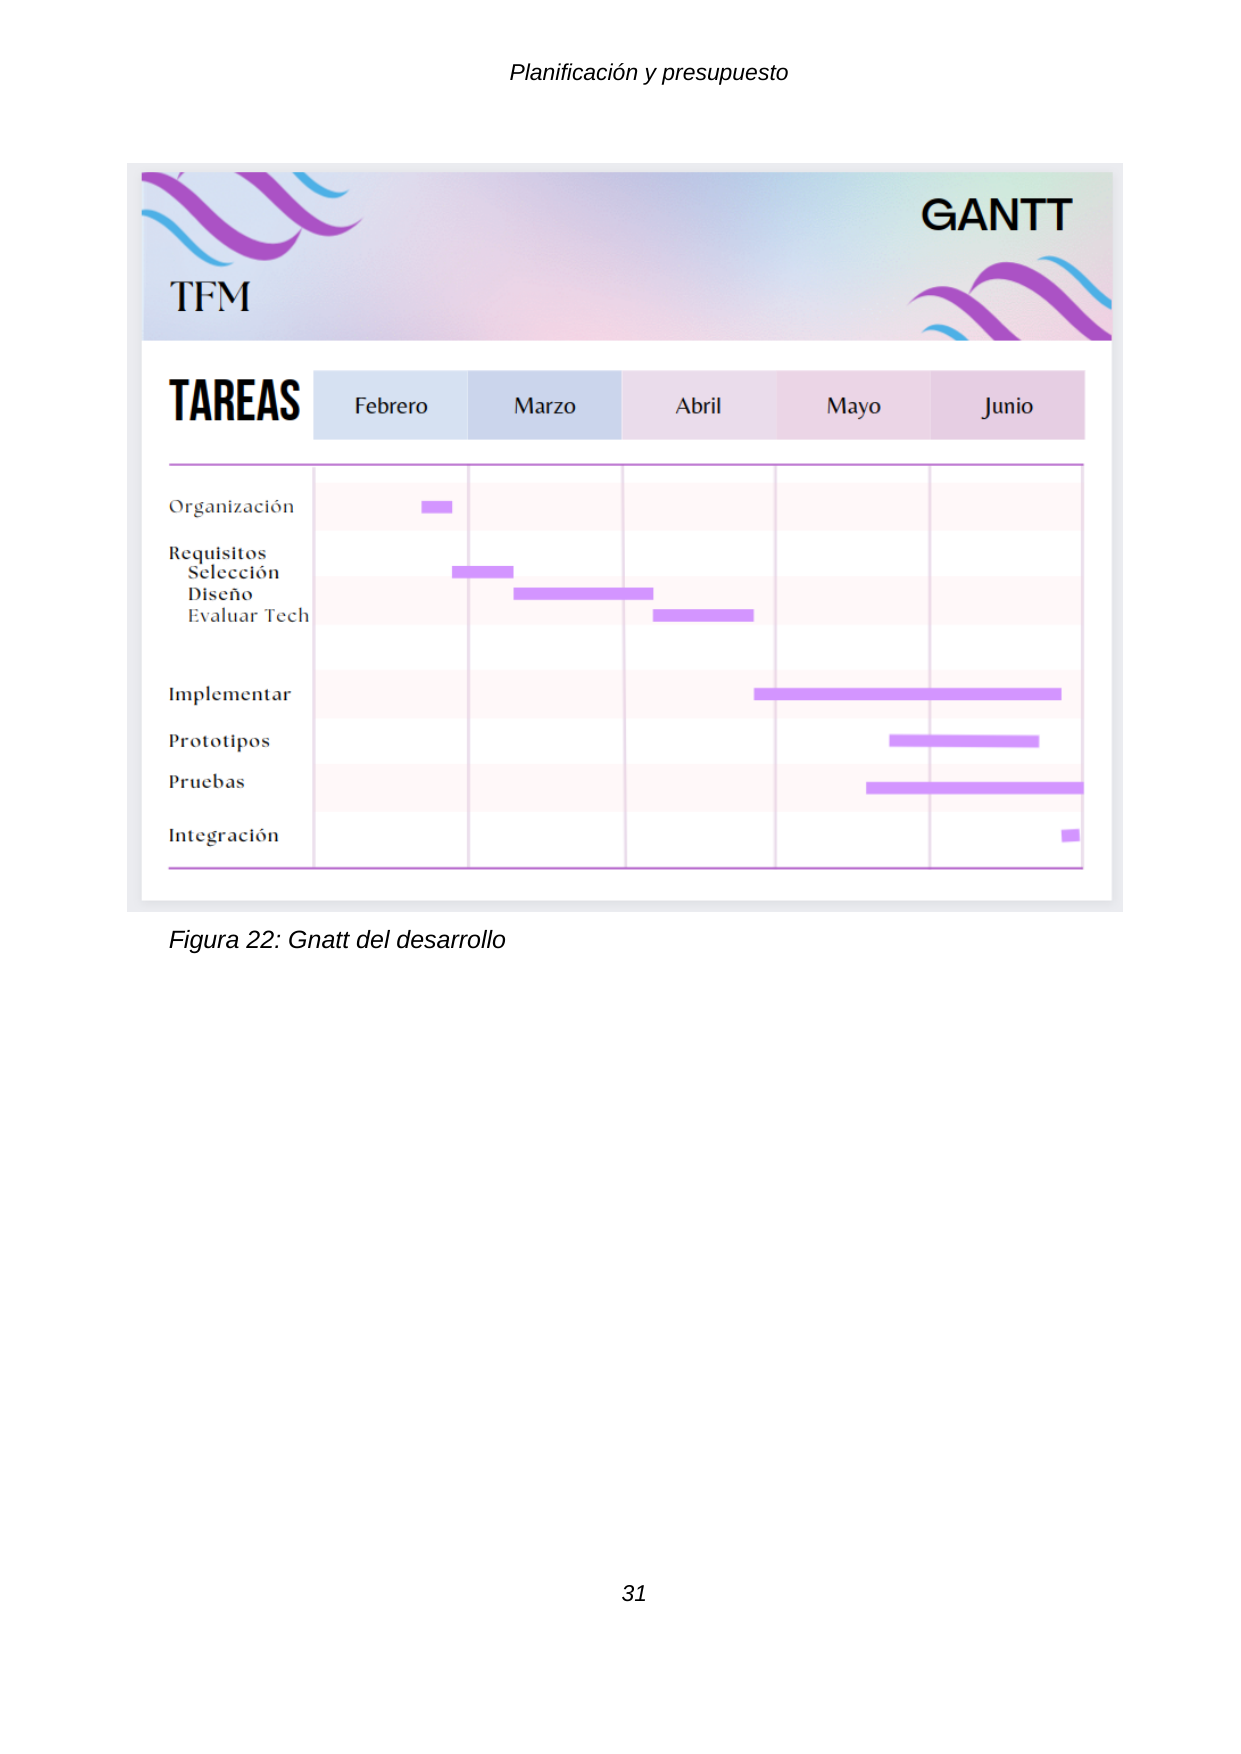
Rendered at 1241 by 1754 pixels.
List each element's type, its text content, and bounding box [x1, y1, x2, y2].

picture [127, 163, 1123, 912]
text Figura 22: Gnatt del desarrollo [127, 912, 1123, 953]
